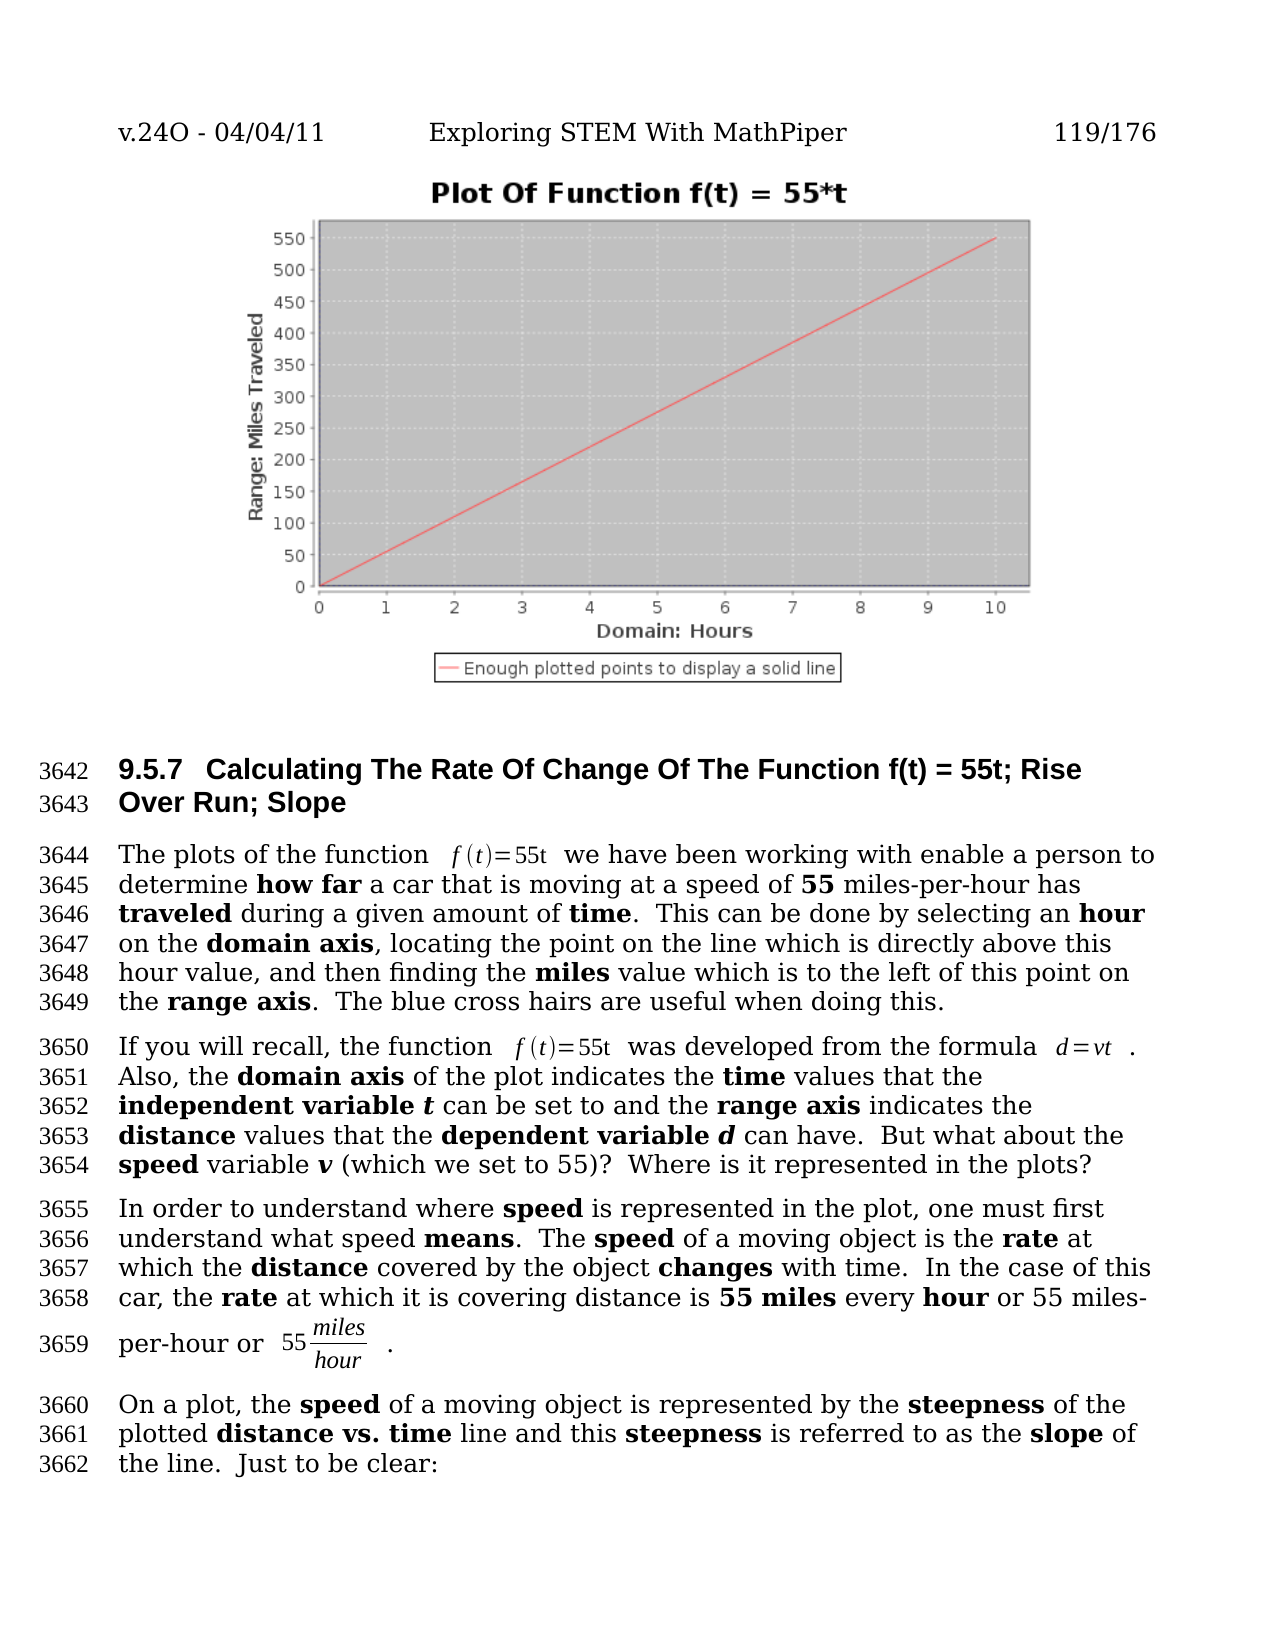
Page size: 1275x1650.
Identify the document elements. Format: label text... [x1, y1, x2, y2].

subtitle Calculating The Rate Of Change Of The Function f(t) = 55t; Rise Over Run; Slope [118, 752, 1157, 819]
text On a plot, the speed of a moving object is represented by the steepness of the plotted distance vs. time line and this steepness is referred to as the slope of the line. Just to be clear: [118, 1390, 1157, 1478]
text In order to understand where speed is represented in the plot, one must first understand what speed means. The speed of a moving object is the rate at which the distance covered by the object changes with time. In the case of this car, the rate at which it is covering distance is 55 miles every hour or 55 miles-per-hour or. [118, 1194, 1157, 1375]
picture [230, 176, 1046, 684]
text The plots of the functionwe have been working with enable a person to determine how far a car that is moving at a speed of 55 miles-per-hour has traveled during a given amount of time. This can be done by selecting an hour on the domain axis, locating the point on the line which is directly above this hour value, and then finding the miles value which is to the left of this point on the range axis. The blue cross hairs are useful when doing this. [118, 840, 1157, 1017]
text If you will recall, the functionwas developed from the formula. Also, the domain axis of the plot indicates the time values that the independent variable t can be set to and the range axis indicates the distance values that the dependent variable d can have. But what about the speed variable v (which we set to 55)? Where is it represented in the plots? [118, 1032, 1157, 1179]
